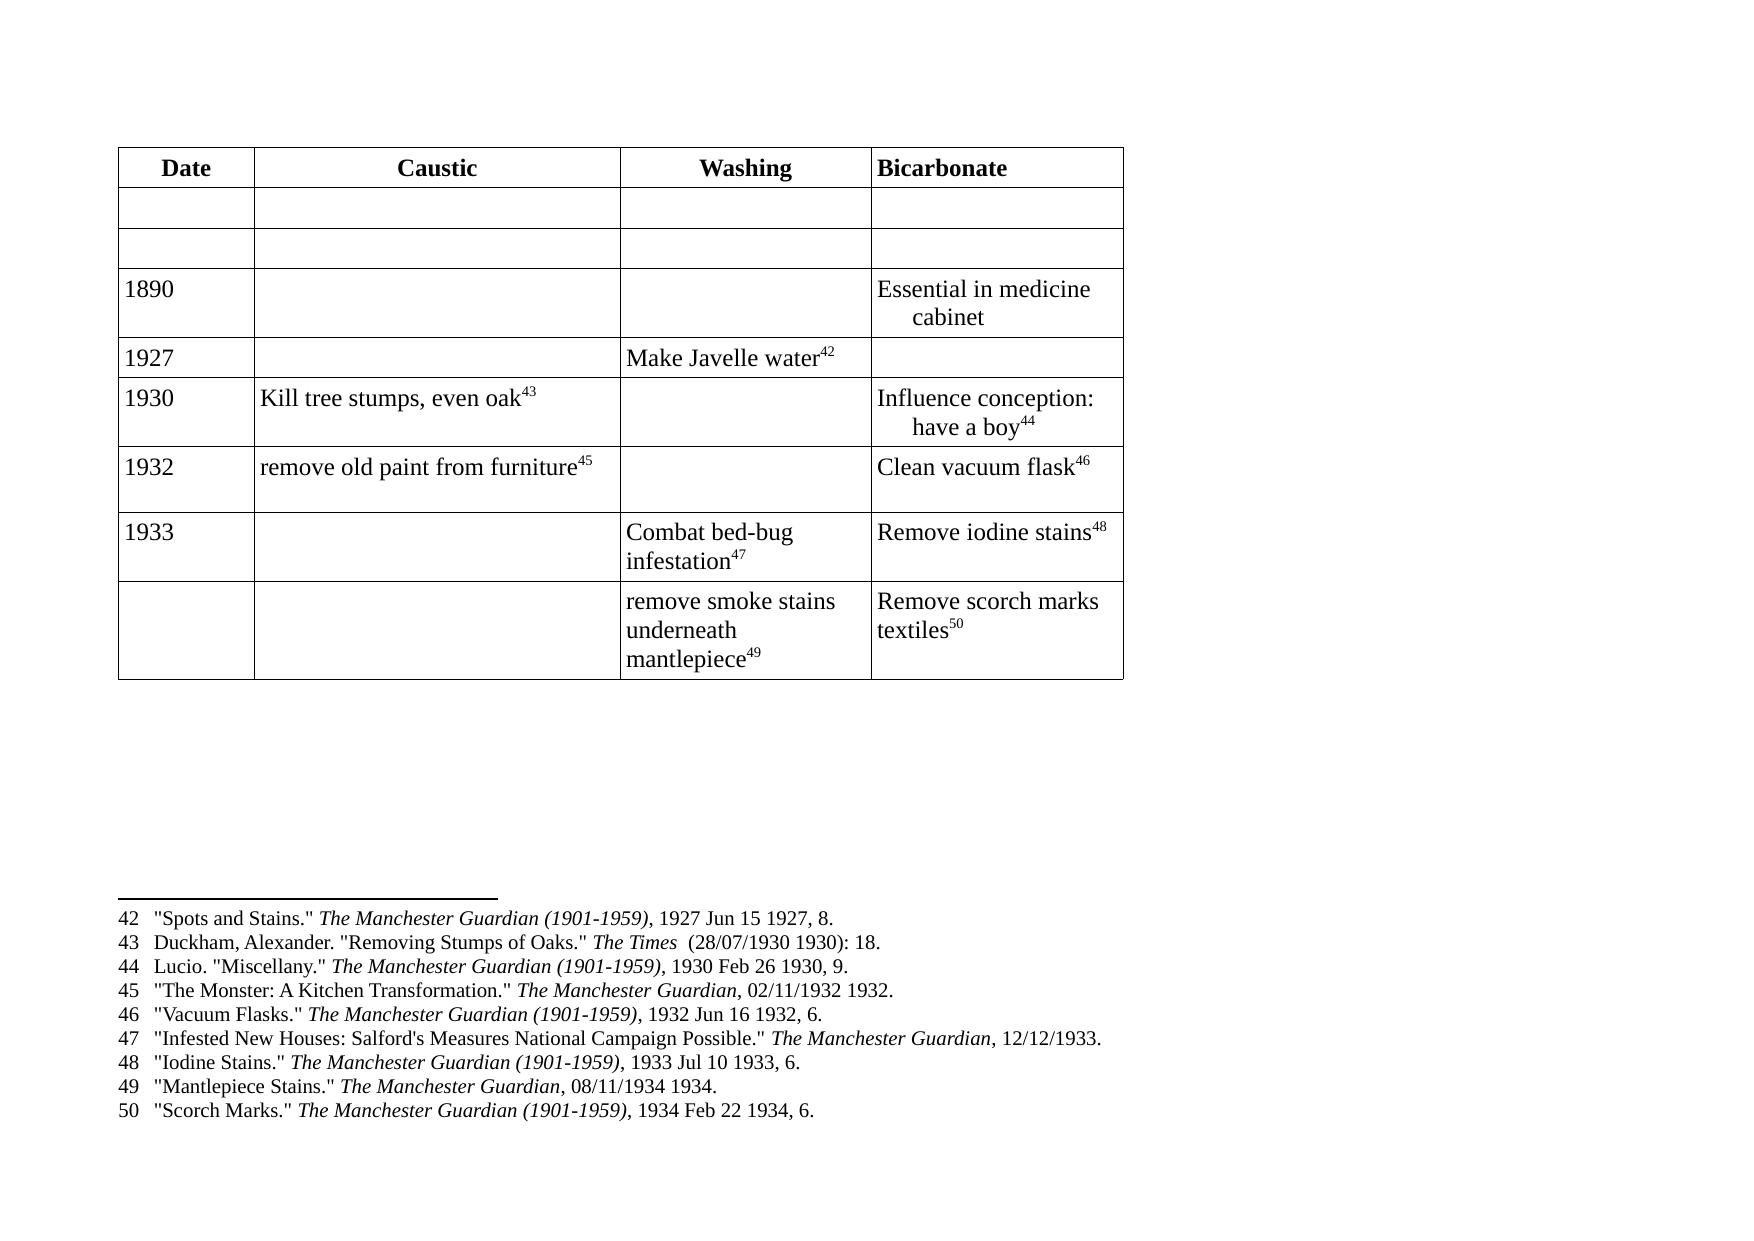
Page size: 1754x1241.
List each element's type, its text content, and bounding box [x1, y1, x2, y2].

table_cell Remove iodine stains [872, 513, 1123, 581]
table_cell Combat bed-bug infestation [621, 513, 871, 581]
table_cell [255, 188, 620, 227]
table_cell [255, 582, 620, 678]
table_cell Make Javelle water [621, 338, 871, 377]
table_cell [621, 378, 871, 446]
table_header Washing [621, 148, 871, 187]
table_cell Remove scorch marks textiles [872, 582, 1123, 678]
table_cell Kill tree stumps, even oak [255, 378, 620, 446]
table_cell [872, 338, 1123, 377]
table_cell [872, 229, 1123, 268]
table_cell [119, 188, 254, 227]
table_cell [621, 269, 871, 337]
table_header Bicarbonate [872, 148, 1123, 187]
table_cell [255, 513, 620, 581]
table_header Caustic [255, 148, 620, 187]
table_cell Essential in medicine cabinet [872, 269, 1123, 337]
table_cell [255, 338, 620, 377]
table_cell [119, 582, 254, 678]
table_header Date [119, 148, 254, 187]
table_cell Clean vacuum flask [872, 447, 1123, 512]
table_cell [255, 269, 620, 337]
table_cell Influence conception: have a boy [872, 378, 1123, 446]
table_cell [621, 447, 871, 512]
table_cell 1933 [119, 513, 254, 581]
table_cell 1890 [119, 269, 254, 337]
table_cell [119, 229, 254, 268]
table_cell remove old paint from furniture [255, 447, 620, 512]
table_cell [621, 188, 871, 227]
table_cell 1932 [119, 447, 254, 512]
table_cell 1930 [119, 378, 254, 446]
table_cell [872, 188, 1123, 227]
table_cell [255, 229, 620, 268]
table_cell remove smoke stains underneath mantlepiece [621, 582, 871, 678]
table_cell [621, 229, 871, 268]
table_cell 1927 [119, 338, 254, 377]
